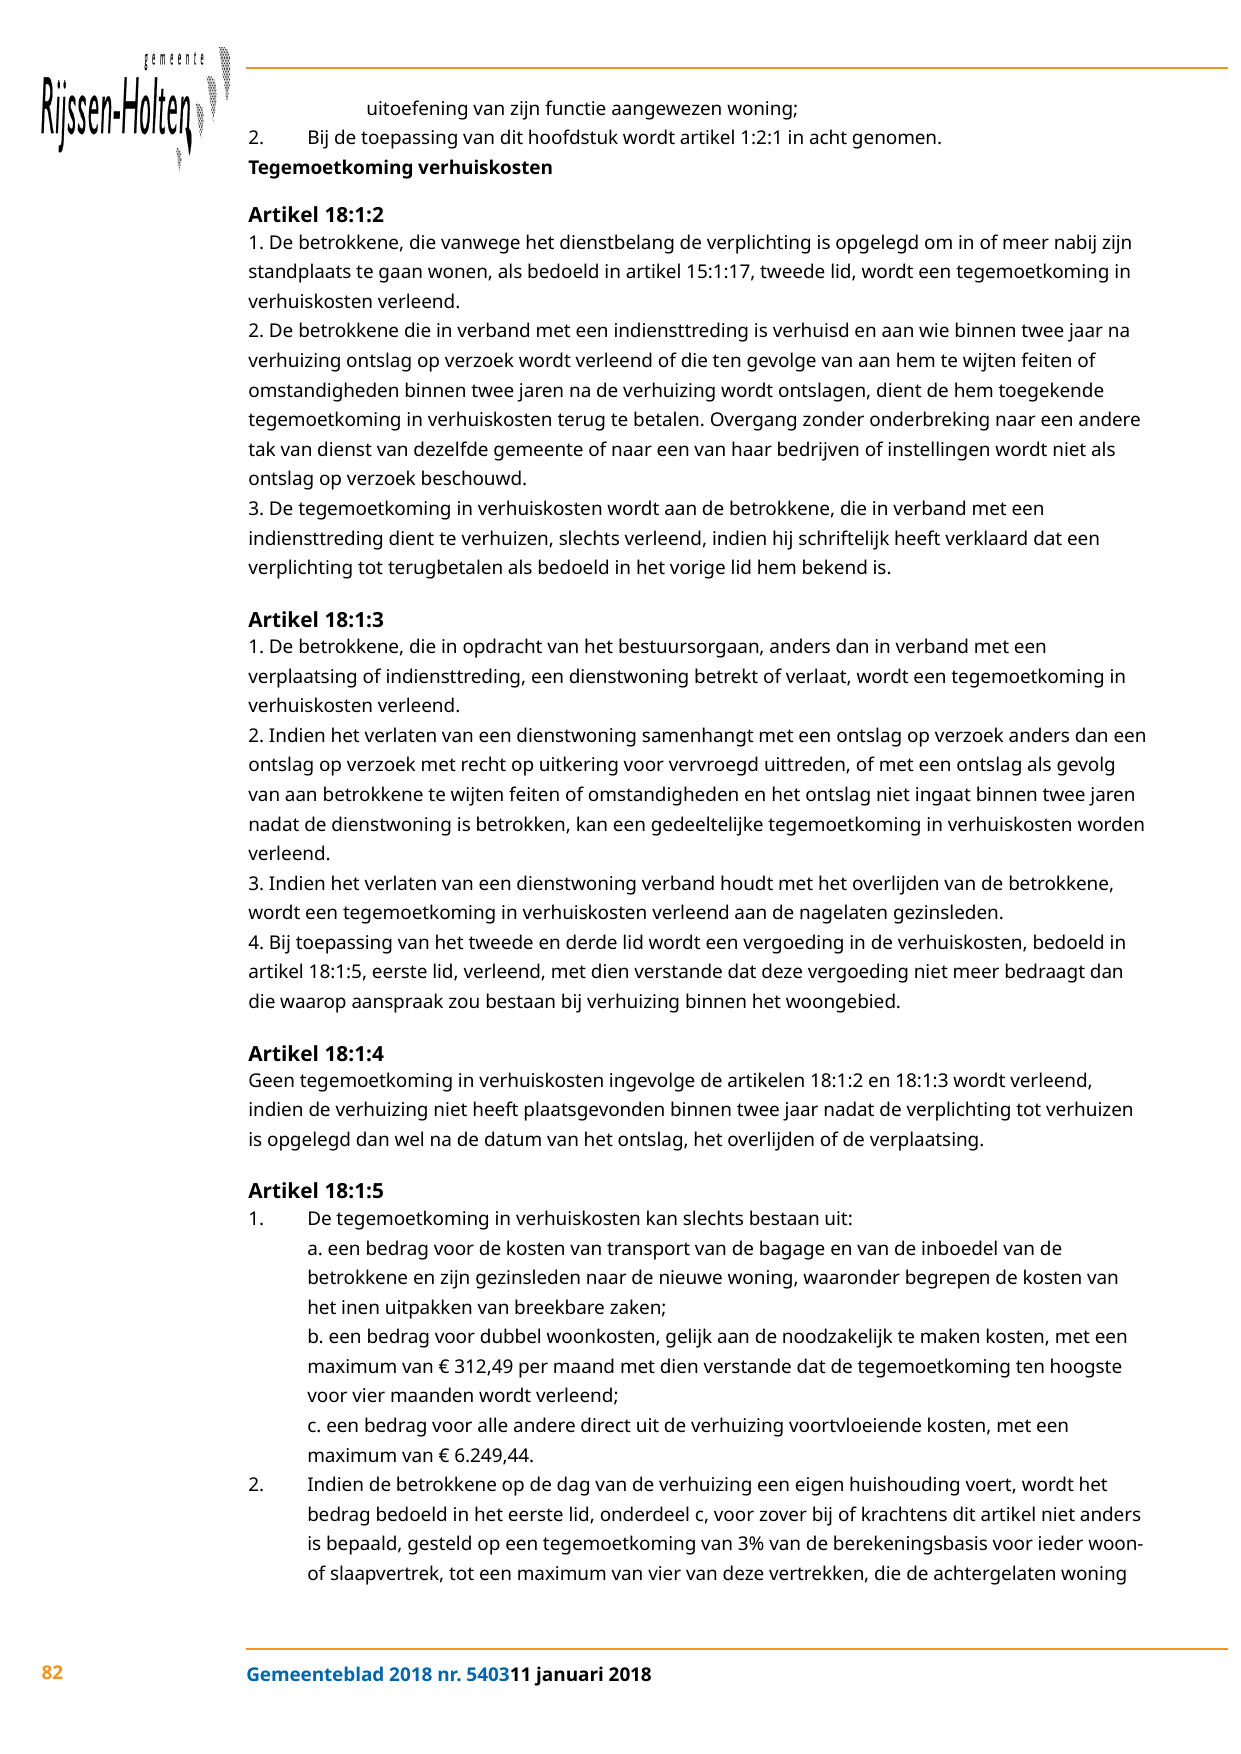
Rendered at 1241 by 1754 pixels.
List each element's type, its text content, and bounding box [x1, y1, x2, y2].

text Artikel 18:1:2 [248, 201, 1152, 229]
text Artikel 18:1:3 [248, 605, 1152, 633]
list c. een bedrag voor alle andere direct uit de verhuizing voortvloeiende kosten, met een maximum van € 6.249,44. [248, 1412, 1152, 1467]
text Artikel 18:1:5 [248, 1177, 1152, 1205]
list Bij de toepassing van dit hoofdstuk wordt artikel 1:2:1 in acht genomen. [248, 124, 1152, 150]
picture [41, 47, 231, 172]
text Tegemoetkoming verhuiskosten [248, 154, 1152, 180]
text 1. De betrokkene, die in opdracht van het bestuursorgaan, anders dan in verband met een verplaatsing of indiensttreding, een dienstwoning betrekt of verlaat, wordt een tegemoetkoming in verhuiskosten verleend. [248, 633, 1152, 718]
list De tegemoetkoming in verhuiskosten kan slechts bestaan uit: [248, 1205, 1152, 1231]
text 3. De tegemoetkoming in verhuiskosten wordt aan de betrokkene, die in verband met een indiensttreding dient te verhuizen, slechts verleend, indien hij schriftelijk heeft verklaard dat een verplichting tot terugbetalen als bedoeld in het vorige lid hem bekend is. [248, 495, 1152, 580]
text 4. Bij toepassing van het tweede en derde lid wordt een vergoeding in de verhuiskosten, bedoeld in artikel 18:1:5, eerste lid, verleend, met dien verstande dat deze vergoeding niet meer bedraagt dan die waarop aanspraak zou bestaan bij verhuizing binnen het woongebied. [248, 929, 1152, 1014]
list b. een bedrag voor dubbel woonkosten, gelijk aan de noodzakelijk te maken kosten, met een maximum van € 312,49 per maand met dien verstande dat de tegemoetkoming ten hoogste voor vier maanden wordt verleend; [248, 1323, 1152, 1408]
text 3. Indien het verlaten van een dienstwoning verband houdt met het overlijden van de betrokkene, wordt een tegemoetkoming in verhuiskosten verleend aan de nagelaten gezinsleden. [248, 870, 1152, 925]
text Artikel 18:1:4 [248, 1039, 1152, 1067]
list Indien de betrokkene op de dag van de verhuizing een eigen huishouding voert, wordt het bedrag bedoeld in het eerste lid, onderdeel c, voor zover bij of krachtens dit artikel niet anders is bepaald, gesteld op een tegemoetkoming van 3% van de berekeningsbasis voor ieder woon- of slaapvertrek, tot een maximum van vier van deze vertrekken, die de achtergelaten woning [248, 1471, 1152, 1586]
text 1. De betrokkene, die vanwege het dienstbelang de verplichting is opgelegd om in of meer nabij zijn standplaats te gaan wonen, als bedoeld in artikel 15:1:17, tweede lid, wordt een tegemoetkoming in verhuiskosten verleend. [248, 229, 1152, 314]
list a. een bedrag voor de kosten van transport van de bagage en van de inboedel van de betrokkene en zijn gezinsleden naar de nieuwe woning, waaronder begrepen de kosten van het inen uitpakken van breekbare zaken; [248, 1235, 1152, 1319]
text Geen tegemoetkoming in verhuiskosten ingevolge de artikelen 18:1:2 en 18:1:3 wordt verleend, indien de verhuizing niet heeft plaatsgevonden binnen twee jaar nadat de verplichting tot verhuizen is opgelegd dan wel na de datum van het ontslag, het overlijden of de verplaatsing. [248, 1067, 1152, 1152]
text 2. De betrokkene die in verband met een indiensttreding is verhuisd en aan wie binnen twee jaar na verhuizing ontslag op verzoek wordt verleend of die ten gevolge van aan hem te wijten feiten of omstandigheden binnen twee jaren na de verhuizing wordt ontslagen, dient de hem toegekende tegemoetkoming in verhuiskosten terug te betalen. Overgang zonder onderbreking naar een andere tak van dienst van dezelfde gemeente of naar een van haar bedrijven of instellingen wordt niet als ontslag op verzoek beschouwd. [248, 318, 1152, 491]
text 2. Indien het verlaten van een dienstwoning samenhangt met een ontslag op verzoek anders dan een ontslag op verzoek met recht op uitkering voor vervroegd uittreden, of met een ontslag als gevolg van aan betrokkene te wijten feiten of omstandigheden en het ontslag niet ingaat binnen twee jaren nadat de dienstwoning is betrokken, kan een gedeeltelijke tegemoetkoming in verhuiskosten worden verleend. [248, 722, 1152, 866]
list uitoefening van zijn functie aangewezen woning; [307, 95, 1152, 121]
